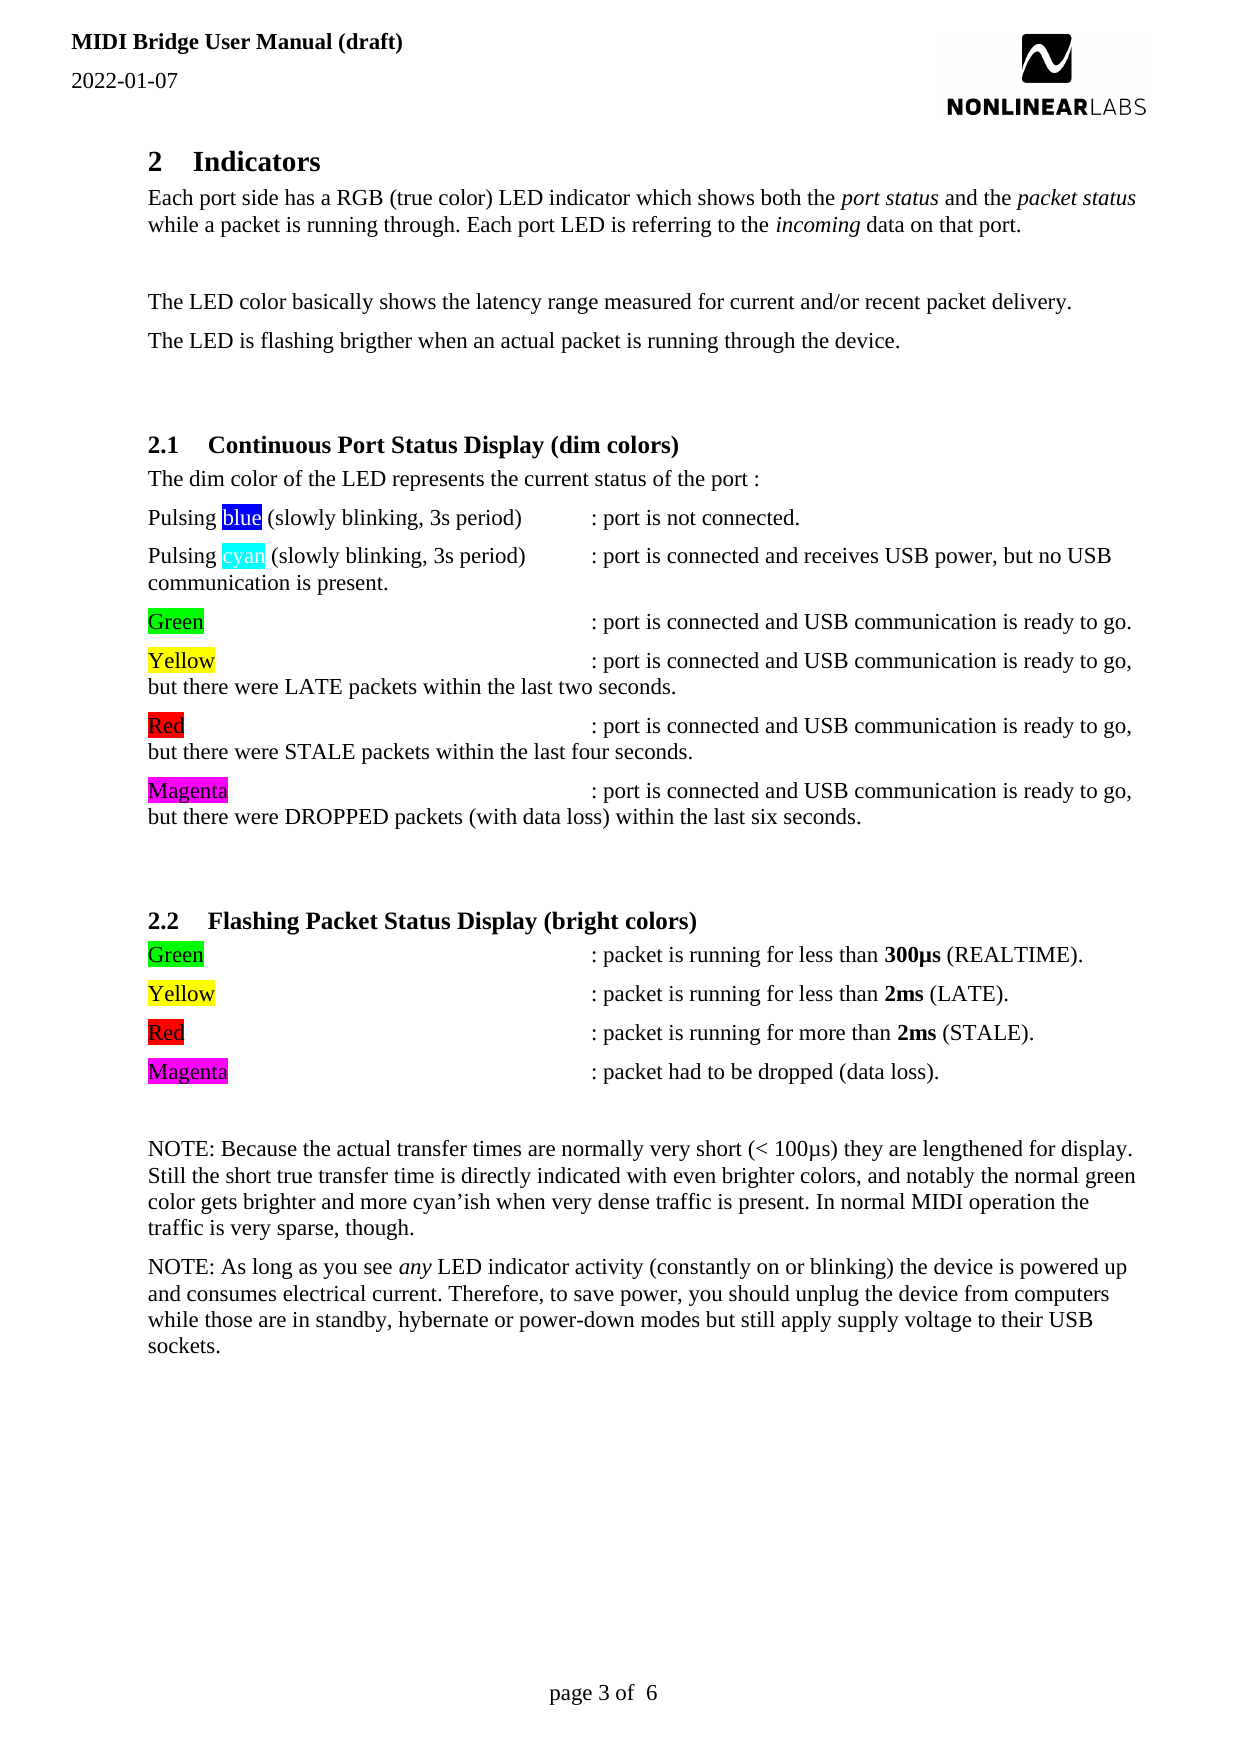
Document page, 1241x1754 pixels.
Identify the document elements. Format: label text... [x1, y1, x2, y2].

text The dim color of the LED represents the current status of the port : [148, 465, 1152, 491]
text Magenta : port is connected and USB communication is ready to go, but there were DROPPED packets (with data loss) within the last six seconds. [148, 777, 1152, 830]
subtitle Flashing Packet Status Display (bright colors) [148, 906, 1152, 935]
text Pulsing blue (slowly blinking, 3s period) : port is not connected. [148, 504, 1152, 530]
text Yellow : port is connected and USB communication is ready to go, but there were LATE packets within the last two seconds. [148, 647, 1152, 699]
text Red : packet is running for more than 2ms (STALE). [148, 1019, 1152, 1045]
text Magenta : packet had to be dropped (data loss). [148, 1058, 1152, 1084]
text Red : port is connected and USB communication is ready to go, but there were STALE packets within the last four seconds. [148, 712, 1152, 764]
text Pulsing cyan (slowly blinking, 3s period) : port is connected and receives USB power, but no USB communication is present. [148, 543, 1152, 595]
text Each port side has a RGB (true color) LED indicator which shows both the port status and the packet status while a packet is running through. Each port LED is referring to the incoming data on that port. [148, 184, 1152, 237]
text NOTE: Because the actual transfer times are normally very short (< 100µs) they are lengthened for display. Still the short true transfer time is directly indicated with even brighter colors, and notably the normal green color gets brighter and more cyan’ish when very dense traffic is present. In normal MIDI operation the traffic is very sparse, though. [148, 1135, 1152, 1241]
subtitle Continuous Port Status Display (dim colors) [148, 430, 1152, 459]
picture [940, 31, 1150, 118]
text The LED color basically shows the latency range measured for current and/or recent packet delivery. [148, 288, 1152, 315]
text Green : packet is running for less than 300µs (REALTIME). [148, 941, 1152, 967]
text The LED is flashing brigther when an actual packet is running through the device. [148, 327, 1152, 353]
text Green : port is connected and USB communication is ready to go. [148, 608, 1152, 634]
text NOTE: As long as you see any LED indicator activity (constantly on or blinking) the device is powered up and consumes electrical current. Therefore, to save power, you should unplug the device from computers while those are in standby, hybernate or power-down modes but still apply supply voltage to their USB sockets. [148, 1253, 1152, 1359]
subtitle Indicators [148, 144, 1152, 178]
text Yellow : packet is running for less than 2ms (LATE). [148, 980, 1152, 1006]
